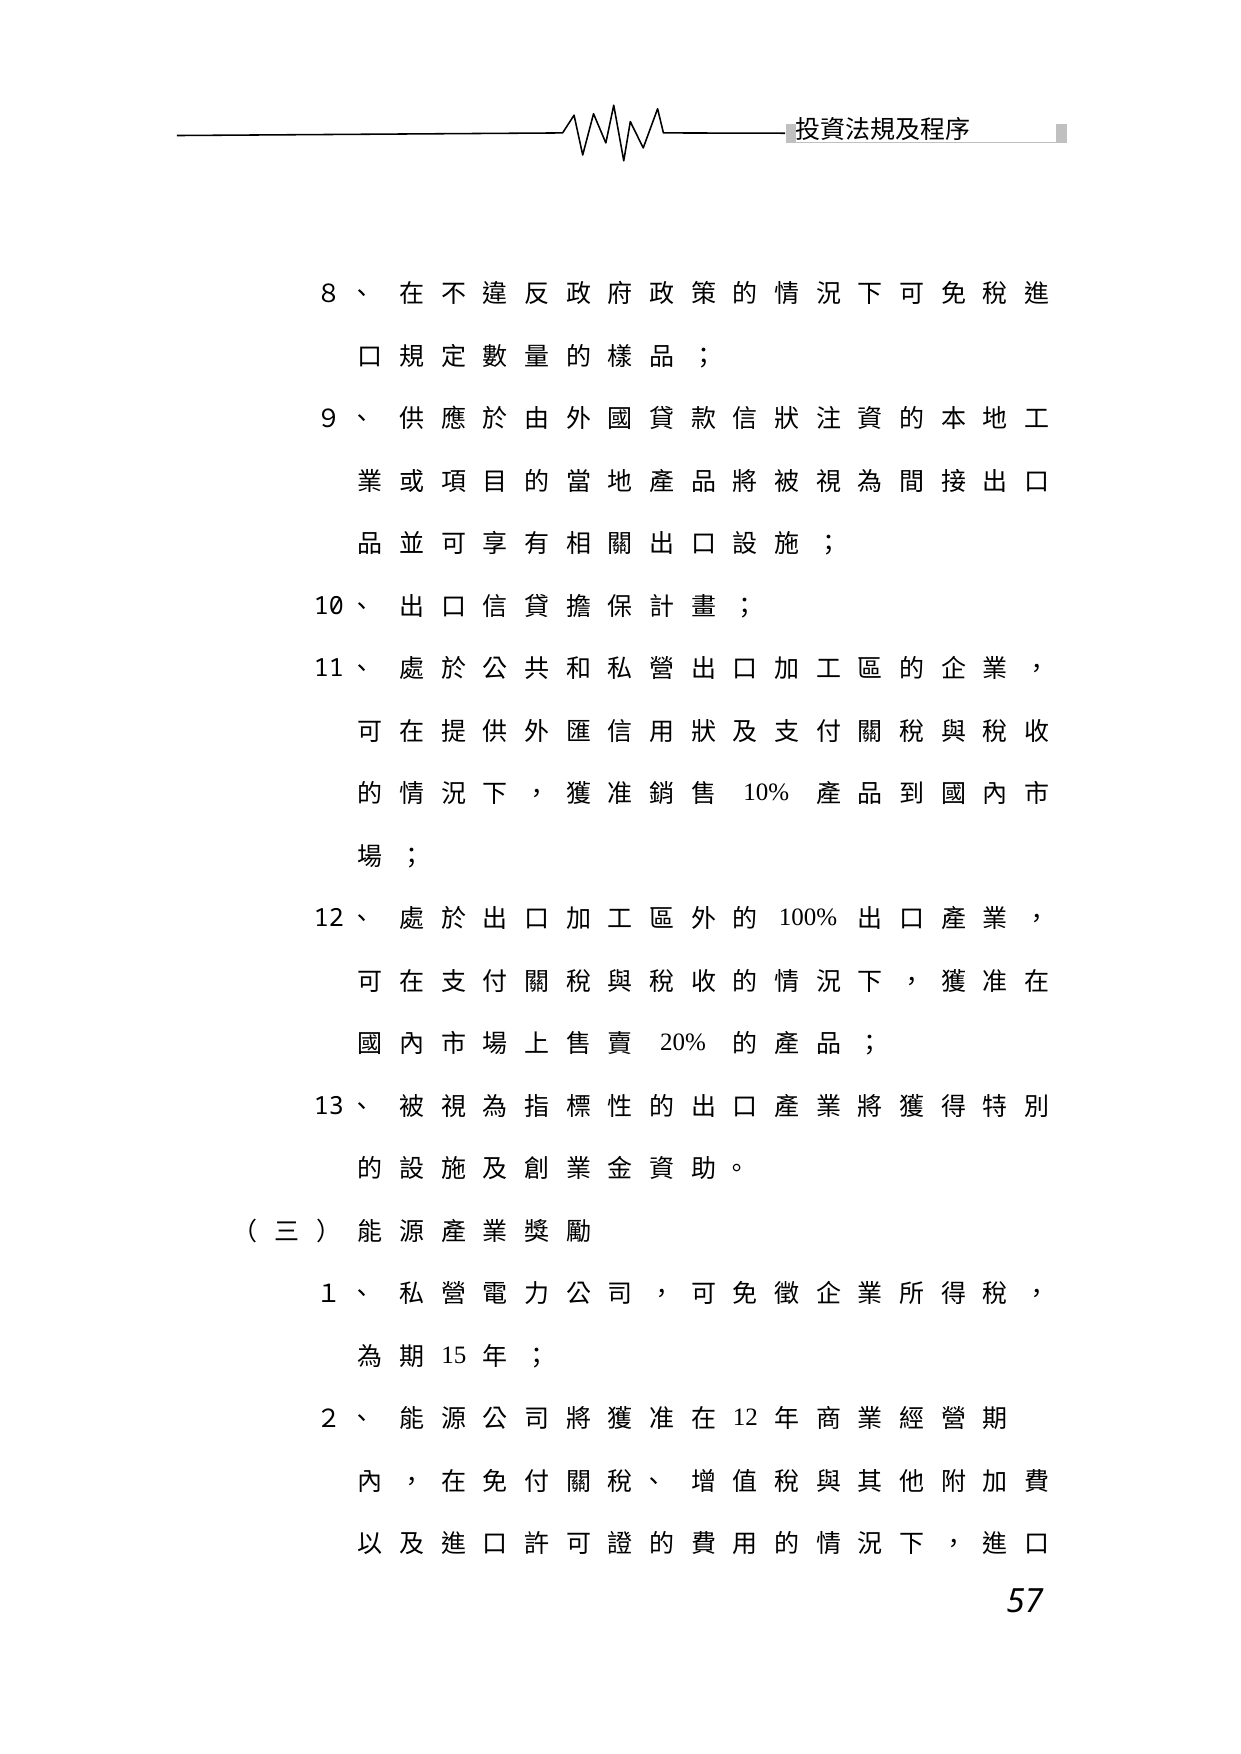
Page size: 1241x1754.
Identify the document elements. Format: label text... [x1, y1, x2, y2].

text 13、被視為指標性的出口產業將獲得特別的設施及創業金資助。 [281, 1063, 1058, 1188]
text ２、能源公司將獲准在12年商業經營期內，在免付關稅、增值稅與其他附加費以及進口許可證的費用的情況下，進口 [281, 1375, 1058, 1563]
text 10、出口信貸擔保計畫； [281, 563, 1058, 625]
text １、私營電力公司，可免徵企業所得稅，為期15年； [281, 1250, 1058, 1375]
text （三）能源產業獎勵 [207, 1188, 1058, 1250]
text 11、處於公共和私營出口加工區的企業，可在提供外匯信用狀及支付關稅與稅收的情況下，獲准銷售10%產品到國內市場； [281, 625, 1058, 875]
text 12、處於出口加工區外的100%出口產業，可在支付關稅與稅收的情況下，獲准在國內市場上售賣20%的產品； [281, 875, 1058, 1063]
text ８、在不違反政府政策的情況下可免稅進口規定數量的樣品； [281, 250, 1058, 375]
text ９、供應於由外國貸款信狀注資的本地工業或項目的當地產品將被視為間接出口品並可享有相關出口設施； [281, 375, 1058, 563]
